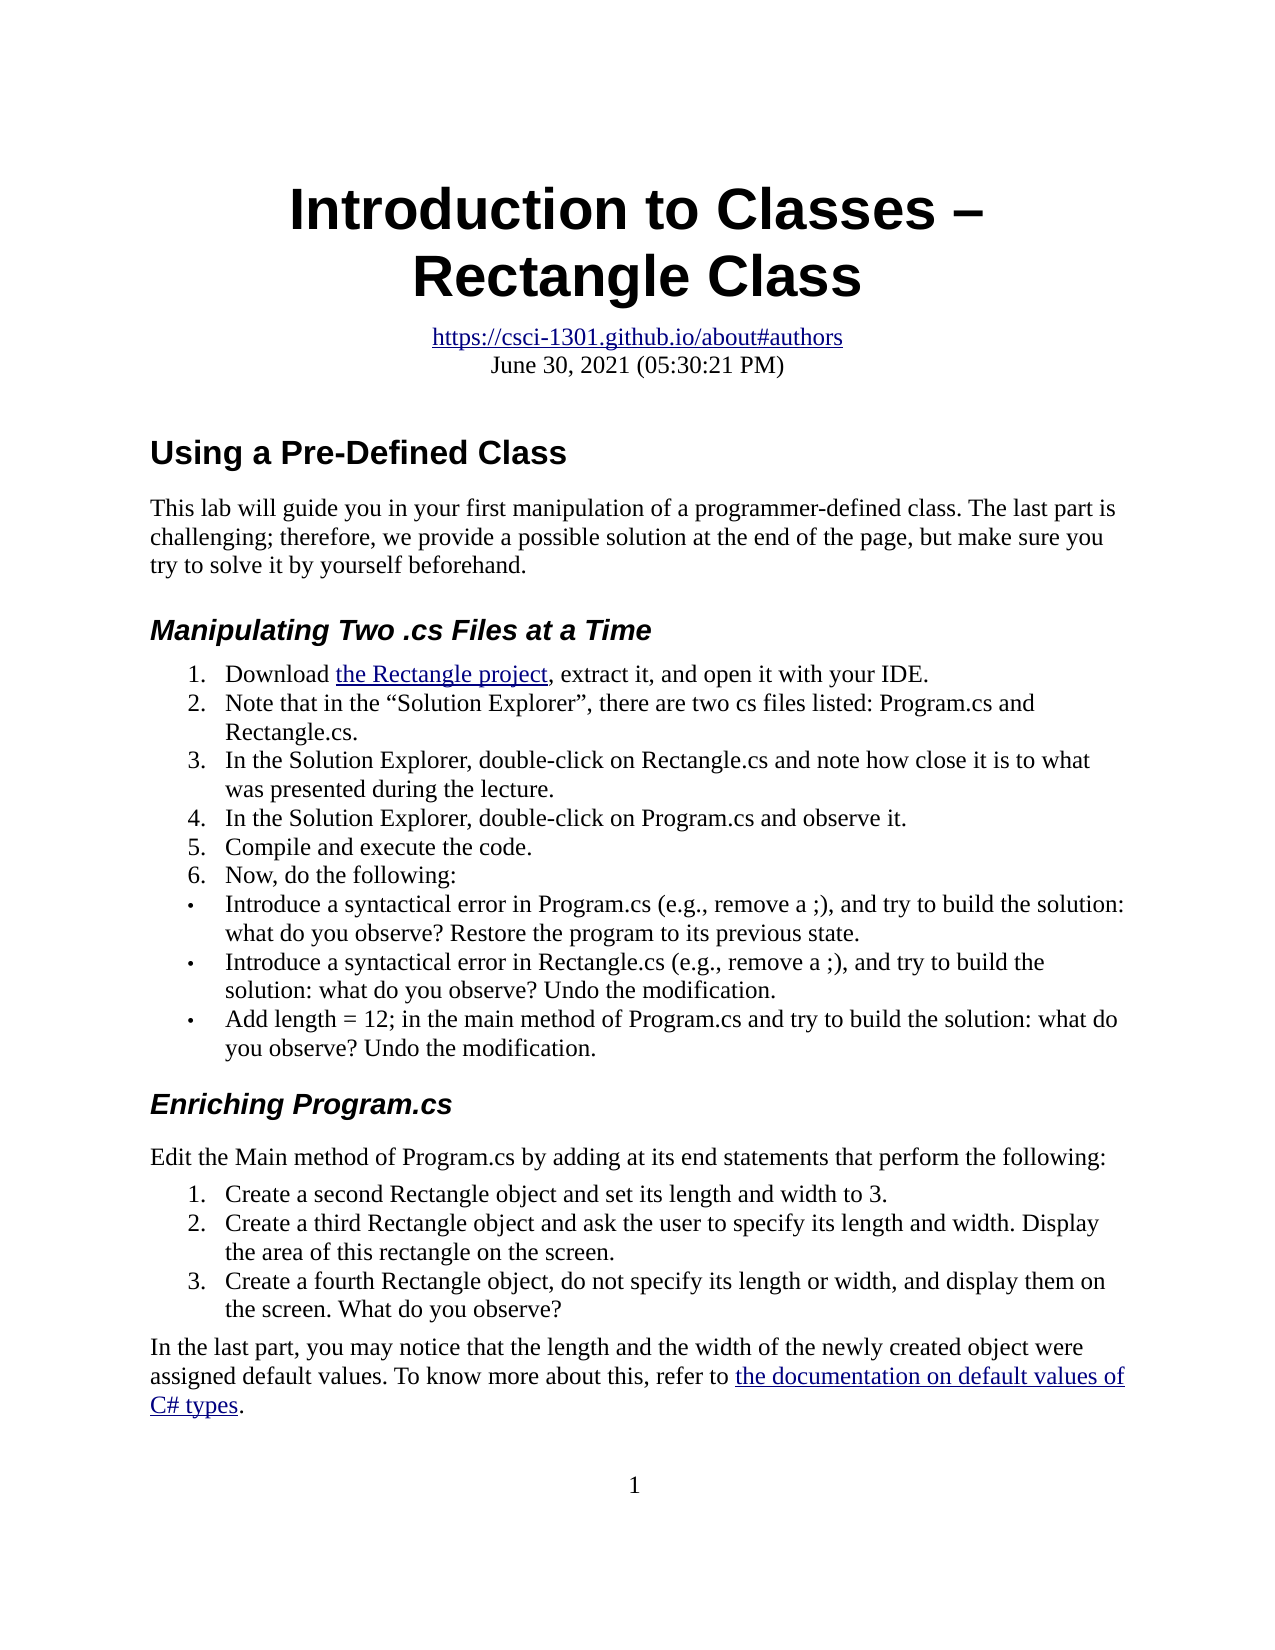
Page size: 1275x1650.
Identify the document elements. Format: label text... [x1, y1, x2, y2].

text This lab will guide you in your first manipulation of a programmer-defined class. The last part is challenging; therefore, we provide a possible solution at the end of the page, but make sure you try to solve it by yourself beforehand. [150, 493, 1125, 579]
list In the Solution Explorer, double-click on Program.cs and observe it. [187, 803, 1125, 832]
subtitle Enriching Program.cs [150, 1087, 1125, 1120]
text https://csci-1301.github.io/about#authors [150, 322, 1125, 350]
text Edit the Main method of Program.cs by adding at its end statements that perform the following: [150, 1142, 1125, 1171]
list Introduce a syntactical error in Rectangle.cs (e.g., remove a ;), and try to build the solution: what do you observe? Undo the modification. [187, 947, 1125, 1004]
list Create a third Rectangle object and ask the user to specify its length and width. Display the area of this rectangle on the screen. [187, 1208, 1125, 1266]
list Introduce a syntactical error in Program.cs (e.g., remove a ;), and try to build the solution: what do you observe? Restore the program to its previous state. [187, 889, 1125, 947]
list Download the Rectangle project, extract it, and open it with your IDE. [187, 659, 1125, 688]
list Create a fourth Rectangle object, do not specify its length or width, and display them on the screen. What do you observe? [187, 1266, 1125, 1323]
list Add length = 12; in the main method of Program.cs and try to build the solution: what do you observe? Undo the modification. [187, 1004, 1125, 1062]
list Compile and execute the code. [187, 832, 1125, 861]
list In the Solution Explorer, double-click on Rectangle.cs and note how close it is to what was presented during the lecture. [187, 746, 1125, 803]
title Introduction to Classes – Rectangle Class [150, 175, 1125, 309]
subtitle Manipulating Two .cs Files at a Time [150, 613, 1125, 647]
list Note that in the “Solution Explorer”, there are two cs files listed: Program.cs and Rectangle.cs. [187, 688, 1125, 746]
text In the last part, you may notice that the length and the width of the newly created object were assigned default values. To know more about this, refer to the documentation on default values of C# types. [150, 1332, 1125, 1418]
list Create a second Rectangle object and set its length and width to 3. [187, 1179, 1125, 1208]
subtitle Using a Pre-Defined Class [150, 433, 1125, 472]
list Now, do the following: [187, 861, 1125, 889]
text June 30, 2021 (05:30:21 PM) [150, 350, 1125, 379]
